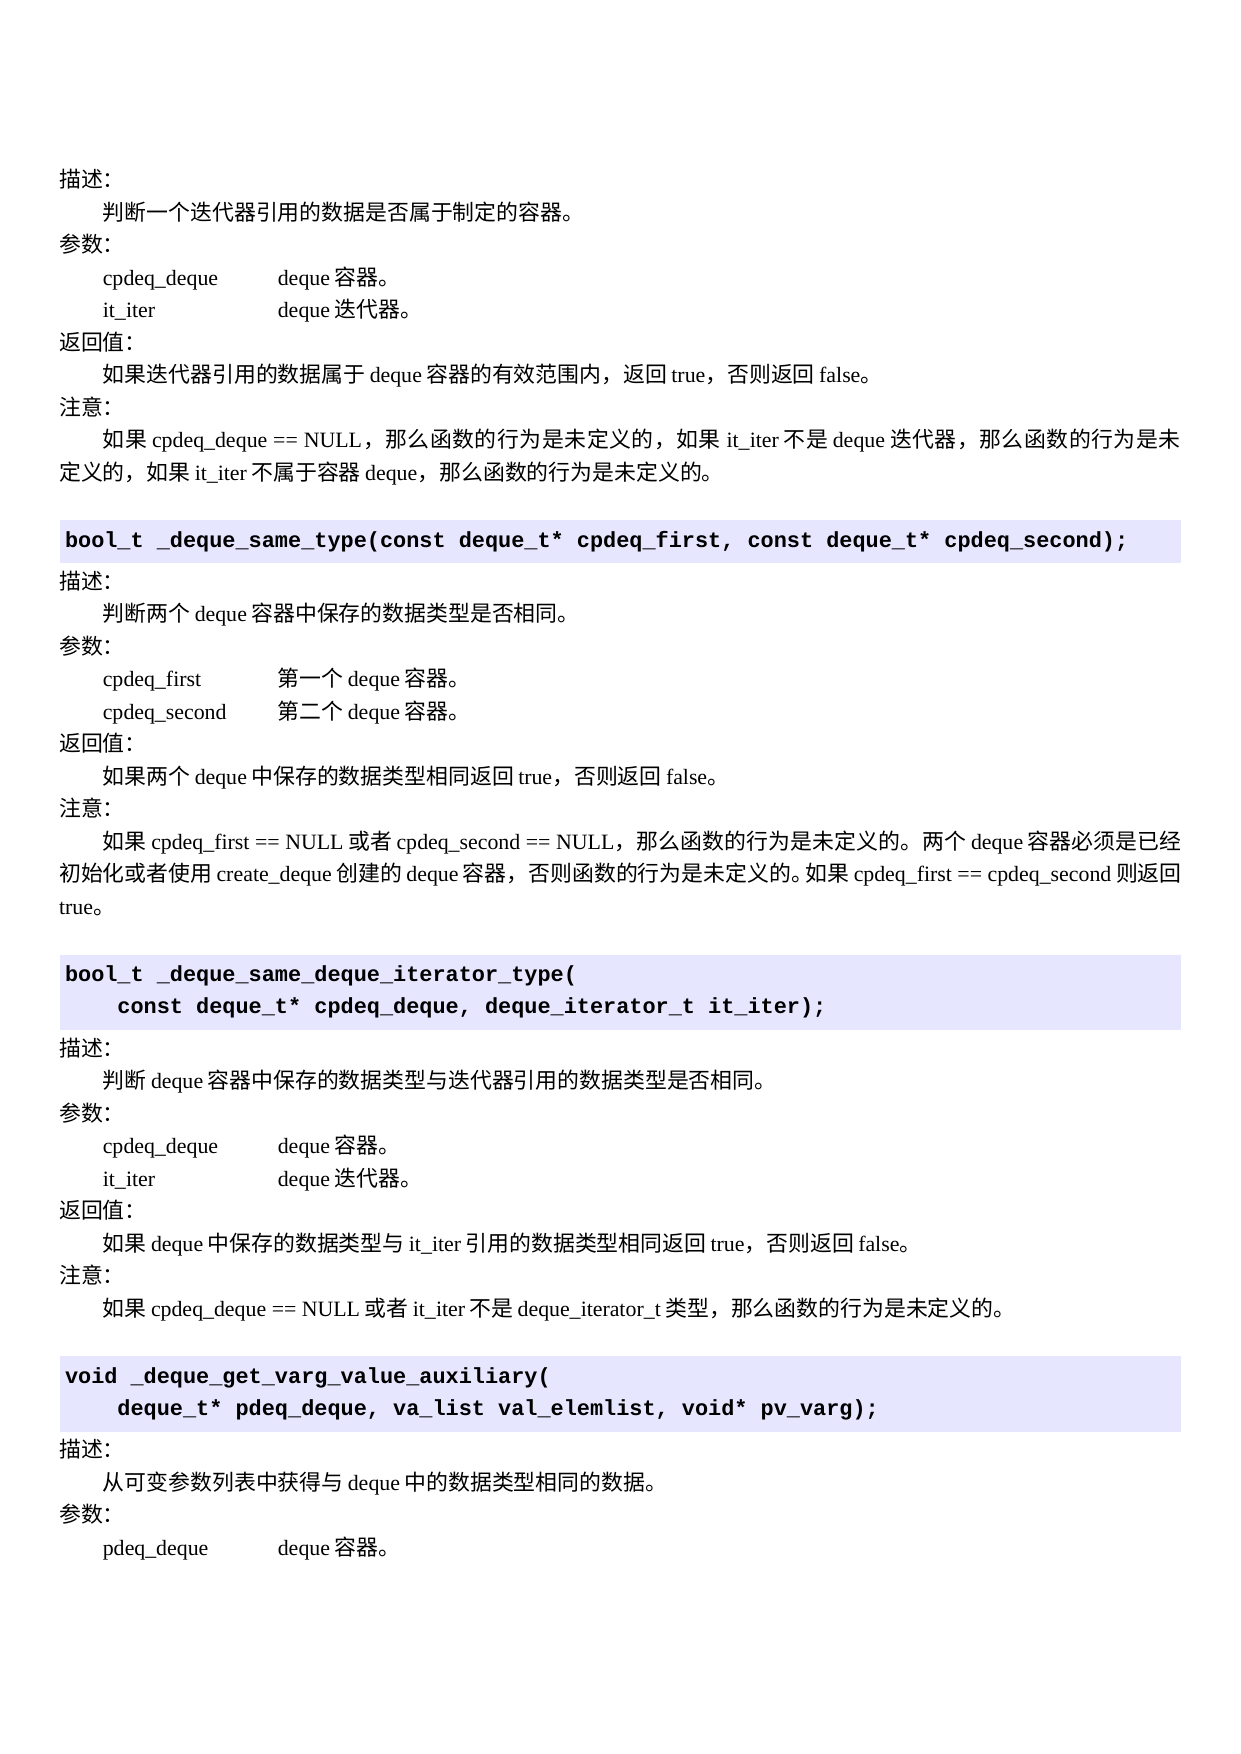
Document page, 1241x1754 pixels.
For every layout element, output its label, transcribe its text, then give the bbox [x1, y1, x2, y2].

text 参数： [59, 227, 1181, 259]
text 描述： [59, 162, 1181, 194]
text 返回值： [59, 726, 1181, 758]
text 如果迭代器引用的数据属于deque容器的有效范围内，返回true，否则返回false。 [59, 357, 1181, 389]
text 参数： [59, 1095, 1181, 1128]
text 返回值： [59, 324, 1181, 357]
text 注意： [59, 389, 1181, 422]
text pdeq_deque deque容器。 [59, 1529, 1181, 1562]
text 判断deque容器中保存的数据类型与迭代器引用的数据类型是否相同。 [59, 1063, 1181, 1095]
text 如果deque中保存的数据类型与it_iter引用的数据类型相同返回true，否则返回false。 [59, 1225, 1181, 1258]
text 判断两个deque容器中保存的数据类型是否相同。 [59, 596, 1181, 628]
text 如果cpdeq_deque == NULL，那么函数的行为是未定义的，如果it_iter不是deque迭代器，那么函数的行为是未定义的，如果it_iter不属于容器deque，那么函数的行为是未定义的。 [59, 422, 1181, 487]
text it_iter deque迭代器。 [59, 1160, 1181, 1193]
text 描述： [59, 565, 1181, 596]
table_header bool_t _deque_same_type(const deque_t* cpdeq_first, const deque_t* cpdeq_second); [60, 520, 1181, 563]
table_header void _deque_get_varg_value_auxiliary( deque_t* pdeq_deque, va_list val_elemlist, void* pv_varg); [60, 1356, 1181, 1432]
text 返回值： [59, 1193, 1181, 1225]
text 如果cpdeq_deque == NULL或者it_iter不是deque_iterator_t类型，那么函数的行为是未定义的。 [59, 1290, 1181, 1323]
table_header bool_t _deque_same_deque_iterator_type( const deque_t* cpdeq_deque, deque_iterator_t it_iter); [60, 955, 1181, 1030]
text cpdeq_second 第二个deque容器。 [59, 693, 1181, 726]
text cpdeq_deque deque容器。 [59, 259, 1181, 292]
text it_iter deque迭代器。 [59, 292, 1181, 324]
text 如果两个deque中保存的数据类型相同返回true，否则返回false。 [59, 758, 1181, 791]
text cpdeq_deque deque容器。 [59, 1128, 1181, 1160]
text 参数： [59, 1497, 1181, 1529]
text 如果cpdeq_first == NULL或者cpdeq_second == NULL，那么函数的行为是未定义的。两个deque容器必须是已经初始化或者使用create_deque创建的deque容器，否则函数的行为是未定义的。如果cpdeq_first == cpdeq_second则返回true。 [59, 823, 1181, 921]
text 注意： [59, 1258, 1181, 1290]
text 描述： [59, 1433, 1181, 1464]
text 描述： [59, 1031, 1181, 1063]
text 判断一个迭代器引用的数据是否属于制定的容器。 [59, 194, 1181, 227]
text cpdeq_first 第一个deque容器。 [59, 661, 1181, 693]
text 从可变参数列表中获得与deque中的数据类型相同的数据。 [59, 1464, 1181, 1497]
text 参数： [59, 628, 1181, 661]
text 注意： [59, 791, 1181, 823]
